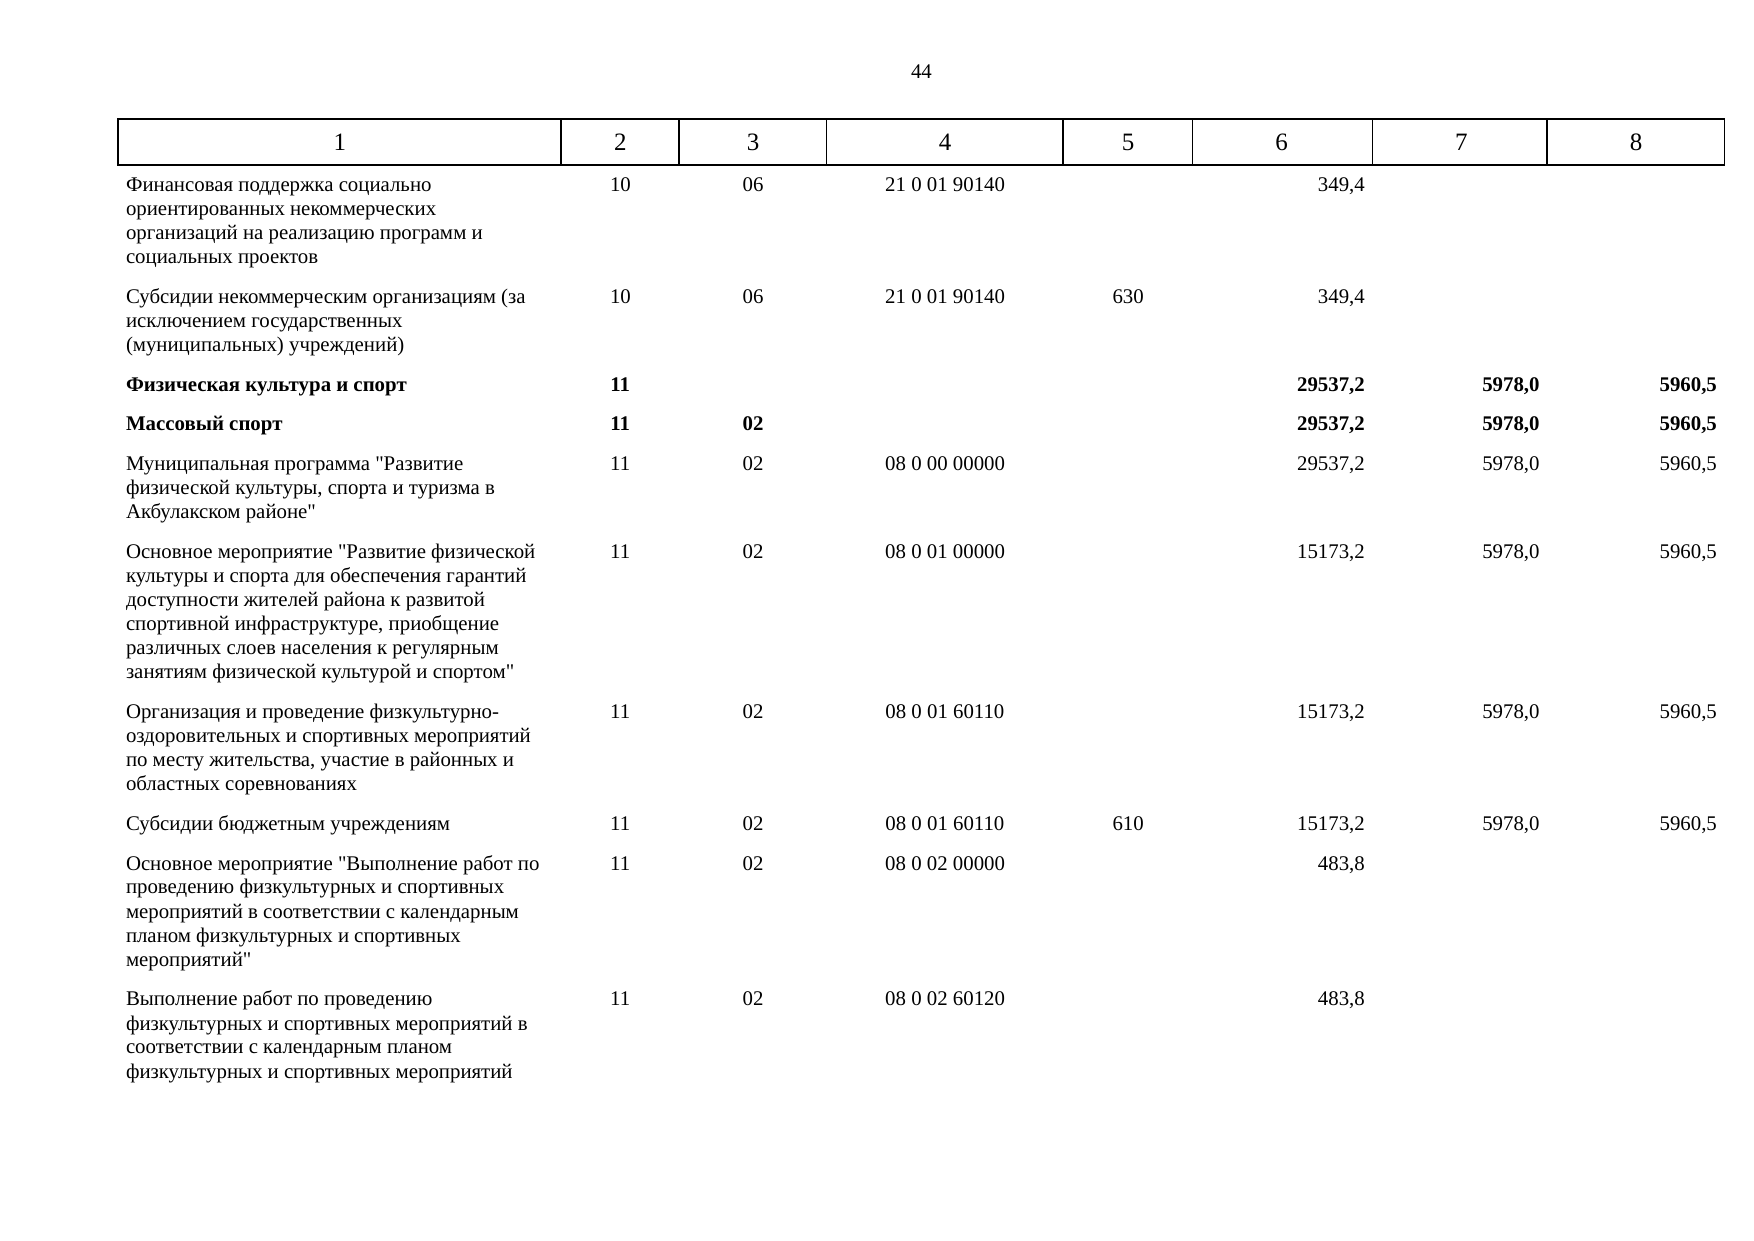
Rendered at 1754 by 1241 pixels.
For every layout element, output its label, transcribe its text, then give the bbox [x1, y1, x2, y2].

table_cell 630 [1063, 276, 1193, 364]
table_cell [1063, 166, 1193, 276]
table_cell 02 [679, 443, 827, 531]
table_cell [1372, 843, 1547, 978]
table_header [1193, 120, 1372, 164]
table_header 5 [1071, 128, 1185, 156]
table_cell [1063, 843, 1193, 978]
table_cell 5978,0 [1372, 364, 1547, 403]
table_cell 02 [679, 979, 827, 1090]
table_cell Финансовая поддержка социально ориентированных некоммерческих организаций на реализацию программ и социальных проектов [118, 166, 561, 276]
table_cell 06 [679, 276, 827, 364]
table_cell Муниципальная программа "Развитие физической культуры, спорта и туризма в Акбулакском районе" [118, 443, 561, 531]
table_cell 483,8 [1193, 843, 1372, 978]
table_cell 483,8 [1193, 979, 1372, 1090]
table_cell 5960,5 [1547, 803, 1724, 843]
table_header [119, 120, 560, 164]
table_cell [1547, 843, 1724, 978]
table_cell 08 0 02 60120 [827, 979, 1063, 1090]
table_cell Основное мероприятие "Выполнение работ по проведению физкультурных и спортивных мероприятий в соответствии с календарным планом физкультурных и спортивных мероприятий" [118, 843, 561, 978]
table_cell [1063, 364, 1193, 403]
table_cell 15173,2 [1193, 691, 1372, 803]
table_cell 15173,2 [1193, 531, 1372, 691]
table_cell 349,4 [1193, 276, 1372, 364]
table_cell [1063, 531, 1193, 691]
table_cell 02 [679, 404, 827, 443]
table_cell 06 [679, 166, 827, 276]
table_cell 11 [561, 404, 679, 443]
table_cell 5960,5 [1547, 691, 1724, 803]
table_cell [1372, 276, 1547, 364]
table_header 7 [1380, 128, 1542, 156]
table_cell 11 [561, 531, 679, 691]
table_cell 610 [1063, 803, 1193, 843]
table_cell 5960,5 [1547, 404, 1724, 443]
table_header 6 [1201, 128, 1362, 156]
table_header [680, 120, 826, 164]
table_cell 11 [561, 843, 679, 978]
table_cell 11 [561, 691, 679, 803]
table_cell Основное мероприятие "Развитие физической культуры и спорта для обеспечения гарантий доступности жителей района к развитой спортивной инфраструктуре, приобщение различных слоев населения к регулярным занятиям физической культурой и спортом" [118, 531, 561, 691]
table_cell 21 0 01 90140 [827, 166, 1063, 276]
table_header 8 [1555, 128, 1716, 156]
table_cell 08 0 02 00000 [827, 843, 1063, 978]
table_cell Субсидии некоммерческим организациям (за исключением государственных (муниципальных) учреждений) [118, 276, 561, 364]
table_header 3 [687, 128, 819, 156]
table_cell 02 [679, 843, 827, 978]
table_header [562, 120, 678, 164]
table_cell [1063, 691, 1193, 803]
table_cell [1063, 443, 1193, 531]
table_cell 29537,2 [1193, 443, 1372, 531]
table_cell [1063, 979, 1193, 1090]
table_cell 21 0 01 90140 [827, 276, 1063, 364]
table_header 4 [835, 128, 1055, 156]
table_header [1548, 120, 1724, 164]
table_cell [1547, 979, 1724, 1090]
table_cell Выполнение работ по проведению физкультурных и спортивных мероприятий в соответствии с календарным планом физкультурных и спортивных мероприятий [118, 979, 561, 1090]
table_cell 02 [679, 803, 827, 843]
table_cell [1372, 166, 1547, 276]
table_cell Субсидии бюджетным учреждениям [118, 803, 561, 843]
table_cell 15173,2 [1193, 803, 1372, 843]
table_header [1064, 120, 1192, 164]
table_cell 11 [561, 443, 679, 531]
table_cell 02 [679, 691, 827, 803]
table_cell 29537,2 [1193, 404, 1372, 443]
table_cell Массовый спорт [118, 404, 561, 443]
table_cell [1372, 979, 1547, 1090]
table_cell 5978,0 [1372, 531, 1547, 691]
table_header 2 [569, 128, 671, 156]
table_cell 08 0 00 00000 [827, 443, 1063, 531]
table_cell 5960,5 [1547, 443, 1724, 531]
table_cell 349,4 [1193, 166, 1372, 276]
table_cell Организация и проведение физкультурно-оздоровительных и спортивных мероприятий по месту жительства, участие в районных и областных соревнованиях [118, 691, 561, 803]
table_cell 5978,0 [1372, 691, 1547, 803]
table_cell 08 0 01 60110 [827, 691, 1063, 803]
table_header [1373, 120, 1546, 164]
table_cell [827, 404, 1063, 443]
table_header [827, 120, 1062, 164]
table_cell [827, 364, 1063, 403]
table_cell 11 [561, 803, 679, 843]
table_cell [1063, 404, 1193, 443]
table_cell 11 [561, 364, 679, 403]
table_cell 10 [561, 166, 679, 276]
table_cell 08 0 01 00000 [827, 531, 1063, 691]
table_cell 5960,5 [1547, 531, 1724, 691]
table_cell [1547, 276, 1724, 364]
table_cell 11 [561, 979, 679, 1090]
table_cell 5960,5 [1547, 364, 1724, 403]
table_cell 02 [679, 531, 827, 691]
table_cell 5978,0 [1372, 443, 1547, 531]
table_header 1 [126, 128, 553, 156]
table_cell 10 [561, 276, 679, 364]
table_cell 08 0 01 60110 [827, 803, 1063, 843]
table_cell 5978,0 [1372, 803, 1547, 843]
table_cell [679, 364, 827, 403]
table_cell Физическая культура и спорт [118, 364, 561, 403]
table_cell [1547, 166, 1724, 276]
table_cell 29537,2 [1193, 364, 1372, 403]
table_cell 5978,0 [1372, 404, 1547, 443]
